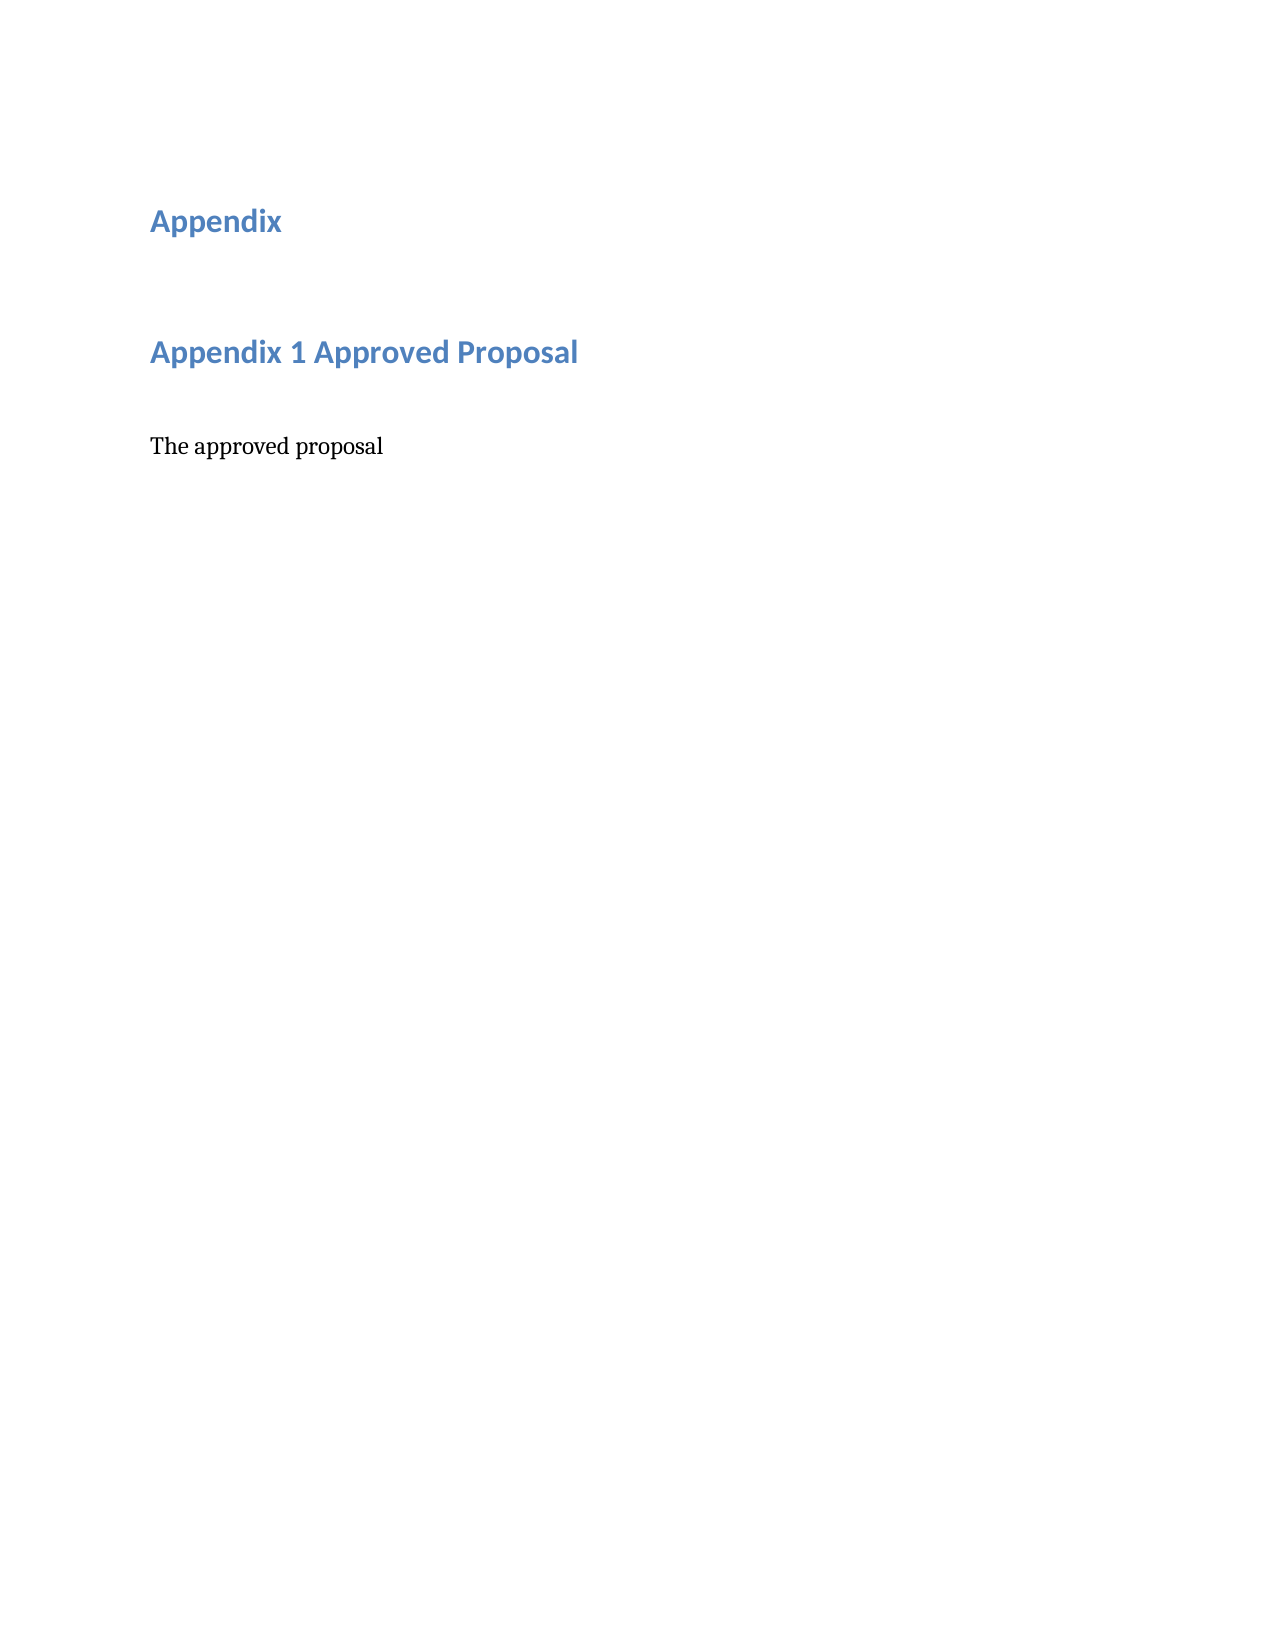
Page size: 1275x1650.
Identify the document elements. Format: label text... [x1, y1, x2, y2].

subtitle Appendix 1 Approved Proposal [150, 331, 1125, 372]
subtitle Appendix [150, 200, 1125, 241]
text The approved proposal [150, 432, 1125, 460]
